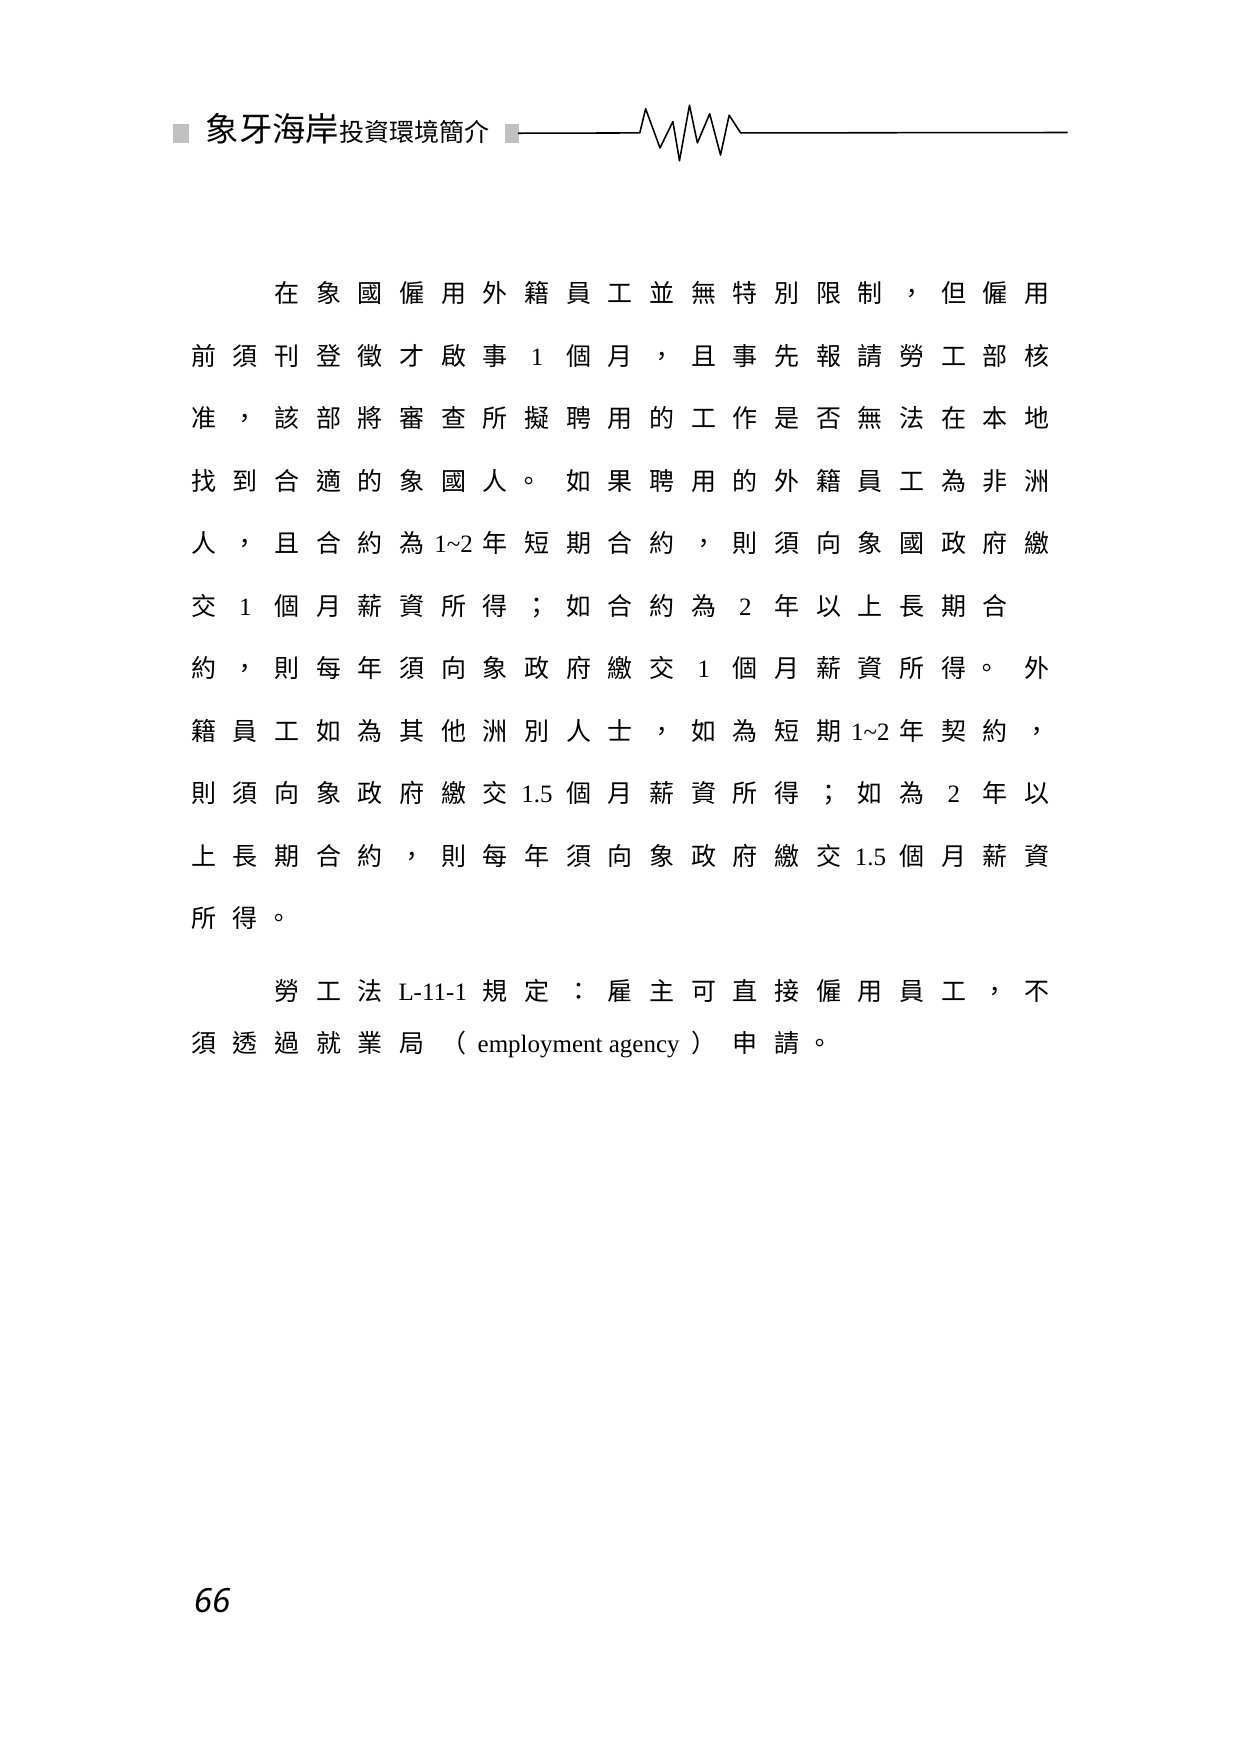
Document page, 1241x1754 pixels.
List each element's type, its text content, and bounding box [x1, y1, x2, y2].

text 勞工法L-11-1規定：雇主可直接僱用員工，不須透過就業局（employment agency）申請。 [183, 938, 1058, 1063]
text 在象國僱用外籍員工並無特別限制，但僱用前須刊登徵才啟事1個月，且事先報請勞工部核准，該部將審查所擬聘用的工作是否無法在本地找到合適的象國人。如果聘用的外籍員工為非洲人，且合約為1~2年短期合約，則須向象國政府繳交1個月薪資所得；如合約為2年以上長期合約，則每年須向象政府繳交1個月薪資所得。外籍員工如為其他洲別人士，如為短期1~2年契約，則須向象政府繳交1.5個月薪資所得；如為2年以上長期合約，則每年須向象政府繳交1.5個月薪資所得。 [183, 250, 1058, 938]
